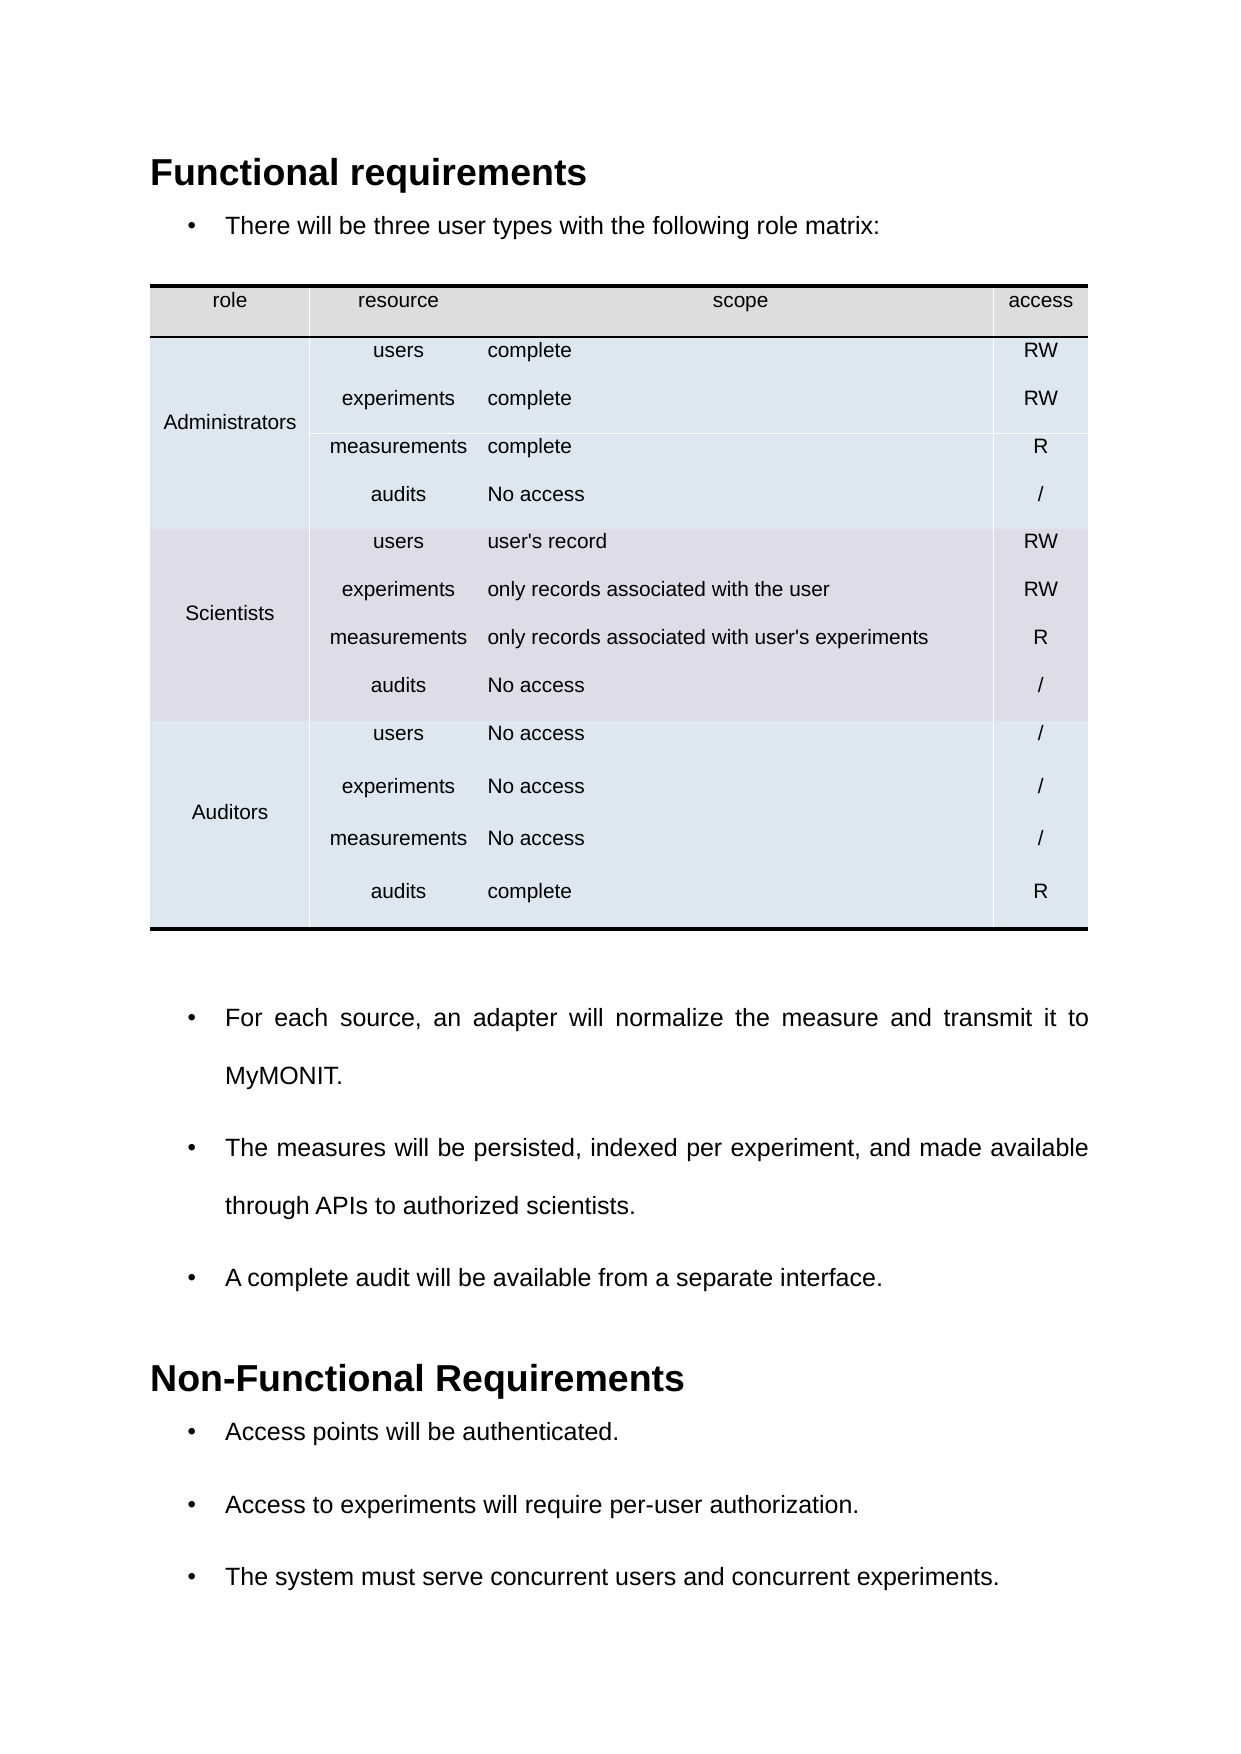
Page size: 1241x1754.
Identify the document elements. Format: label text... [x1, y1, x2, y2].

table_cell only records associated with user's experiments [487, 625, 993, 673]
list The system must serve concurrent users and concurrent experiments. [187, 1562, 1091, 1591]
table_cell measurements [310, 625, 487, 673]
table_cell measurements [310, 434, 487, 481]
table_cell users [310, 721, 487, 769]
table_header role [150, 288, 309, 336]
list Access points will be authenticated. [187, 1417, 1091, 1446]
table_cell complete [487, 338, 993, 386]
subtitle Functional requirements [150, 150, 1091, 193]
list There will be three user types with the following role matrix: [187, 211, 1091, 240]
subtitle Non-Functional Requirements [150, 1356, 1091, 1399]
table_header resource [310, 288, 487, 336]
table_cell Scientists [150, 529, 309, 721]
table_cell experiments [310, 386, 487, 433]
table_cell / [994, 821, 1088, 874]
table_cell / [994, 673, 1088, 721]
list Access to experiments will require per-user authorization. [187, 1489, 1091, 1518]
table_cell user's record [487, 529, 993, 577]
table_cell RW [994, 577, 1088, 625]
table_cell / [994, 481, 1088, 529]
table_cell audits [310, 481, 487, 529]
table_cell Auditors [150, 721, 309, 927]
table_cell Administrators [150, 338, 309, 529]
table_cell audits [310, 874, 487, 927]
list A complete audit will be available from a separate interface. [187, 1263, 1091, 1292]
list The measures will be persisted, indexed per experiment, and made available through APIs to authorized scientists. [187, 1133, 1091, 1219]
table_cell complete [487, 386, 993, 433]
table_cell / [994, 721, 1088, 769]
table_cell No access [487, 821, 993, 874]
table_cell No access [487, 721, 993, 769]
table_cell users [310, 529, 487, 577]
table_cell R [994, 434, 1088, 481]
table_cell complete [487, 874, 993, 927]
table_cell R [994, 625, 1088, 673]
table_cell experiments [310, 769, 487, 821]
list For each source, an adapter will normalize the measure and transmit it to MyMONIT. [187, 1003, 1091, 1090]
table_cell RW [994, 529, 1088, 577]
table_cell complete [487, 434, 993, 481]
table_cell No access [487, 673, 993, 721]
table_cell only records associated with the user [487, 577, 993, 625]
table_cell No access [487, 481, 993, 529]
table_cell RW [994, 386, 1088, 433]
table_header access [994, 288, 1088, 336]
table_cell / [994, 769, 1088, 821]
table_cell R [994, 874, 1088, 927]
table_cell audits [310, 673, 487, 721]
table_cell users [310, 338, 487, 386]
table_cell measurements [310, 821, 487, 874]
table_cell experiments [310, 577, 487, 625]
table_header scope [487, 288, 993, 336]
table_cell RW [994, 338, 1088, 386]
table_cell No access [487, 769, 993, 821]
